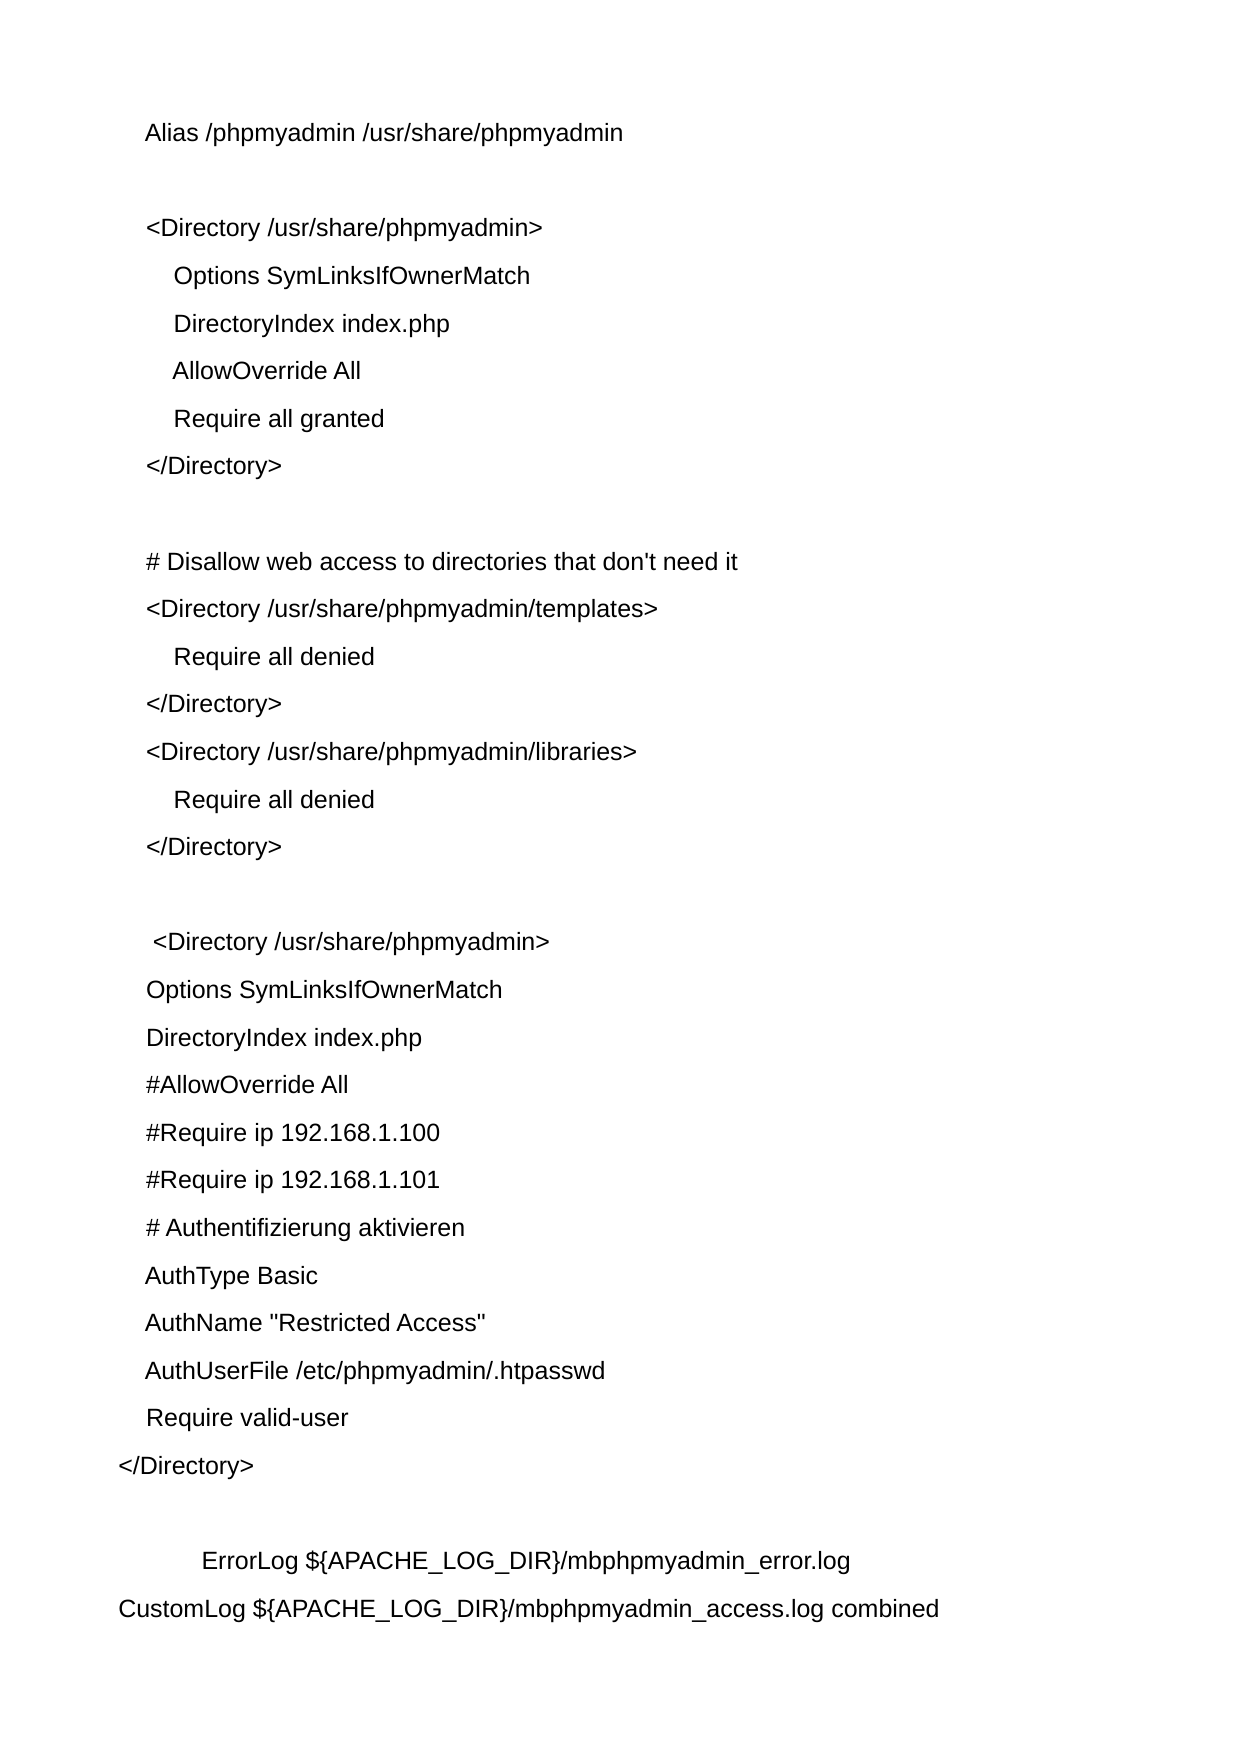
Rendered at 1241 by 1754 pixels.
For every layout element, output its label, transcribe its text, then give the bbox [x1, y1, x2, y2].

text #AllowOverride All [118, 1070, 1122, 1099]
text DirectoryIndex index.php [118, 1023, 1122, 1051]
text Require all granted [118, 404, 1122, 432]
text </Directory> [118, 832, 1122, 861]
text #Require ip 192.168.1.101 [118, 1165, 1122, 1194]
text <Directory /usr/share/phpmyadmin> [118, 213, 1122, 242]
text <Directory /usr/share/phpmyadmin/templates> [118, 594, 1122, 623]
text ErrorLog ${APACHE_LOG_DIR}/mbphpmyadmin_error.log [118, 1546, 1122, 1575]
text Options SymLinksIfOwnerMatch [118, 261, 1122, 290]
text Require valid-user [118, 1403, 1122, 1432]
text CustomLog ${APACHE_LOG_DIR}/mbphpmyadmin_access.log combined [118, 1594, 1122, 1623]
text Require all denied [118, 784, 1122, 813]
text # Disallow web access to directories that don't need it [118, 547, 1122, 575]
text AuthUserFile /etc/phpmyadmin/.htpasswd [118, 1356, 1122, 1384]
text <Directory /usr/share/phpmyadmin> [118, 927, 1122, 956]
text AllowOverride All [118, 356, 1122, 385]
text </Directory> [118, 451, 1122, 480]
text </Directory> [118, 1451, 1122, 1480]
text Require all denied [118, 642, 1122, 671]
text #Require ip 192.168.1.100 [118, 1118, 1122, 1147]
text </Directory> [118, 689, 1122, 718]
text # Authentifizierung aktivieren [118, 1213, 1122, 1242]
text Options SymLinksIfOwnerMatch [118, 975, 1122, 1004]
text Alias /phpmyadmin /usr/share/phpmyadmin [118, 118, 1122, 147]
text AuthType Basic [118, 1261, 1122, 1289]
text <Directory /usr/share/phpmyadmin/libraries> [118, 737, 1122, 766]
text DirectoryIndex index.php [118, 308, 1122, 337]
text AuthName "Restricted Access" [118, 1308, 1122, 1337]
